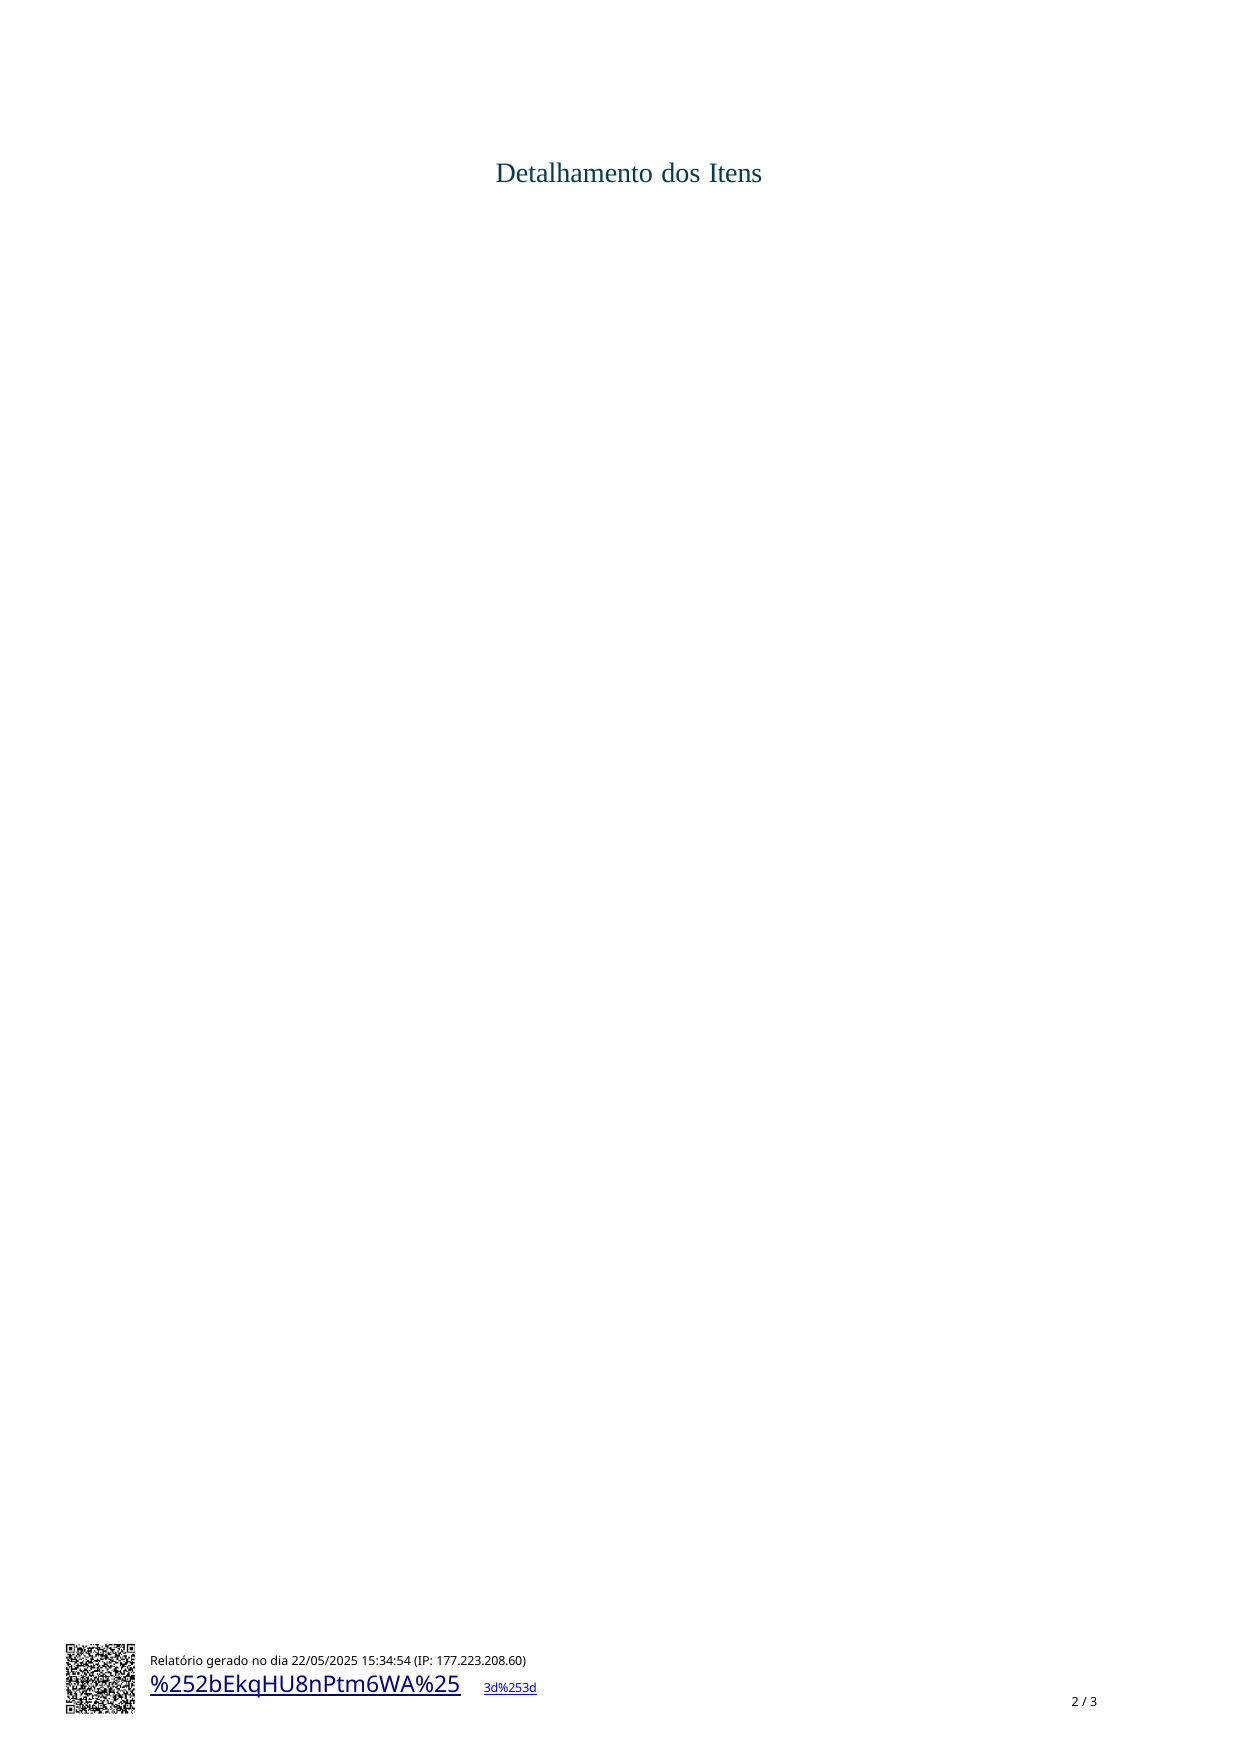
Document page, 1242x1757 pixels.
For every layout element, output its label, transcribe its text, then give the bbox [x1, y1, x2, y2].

subtitle Detalhamento dos Itens [83, 156, 1175, 188]
